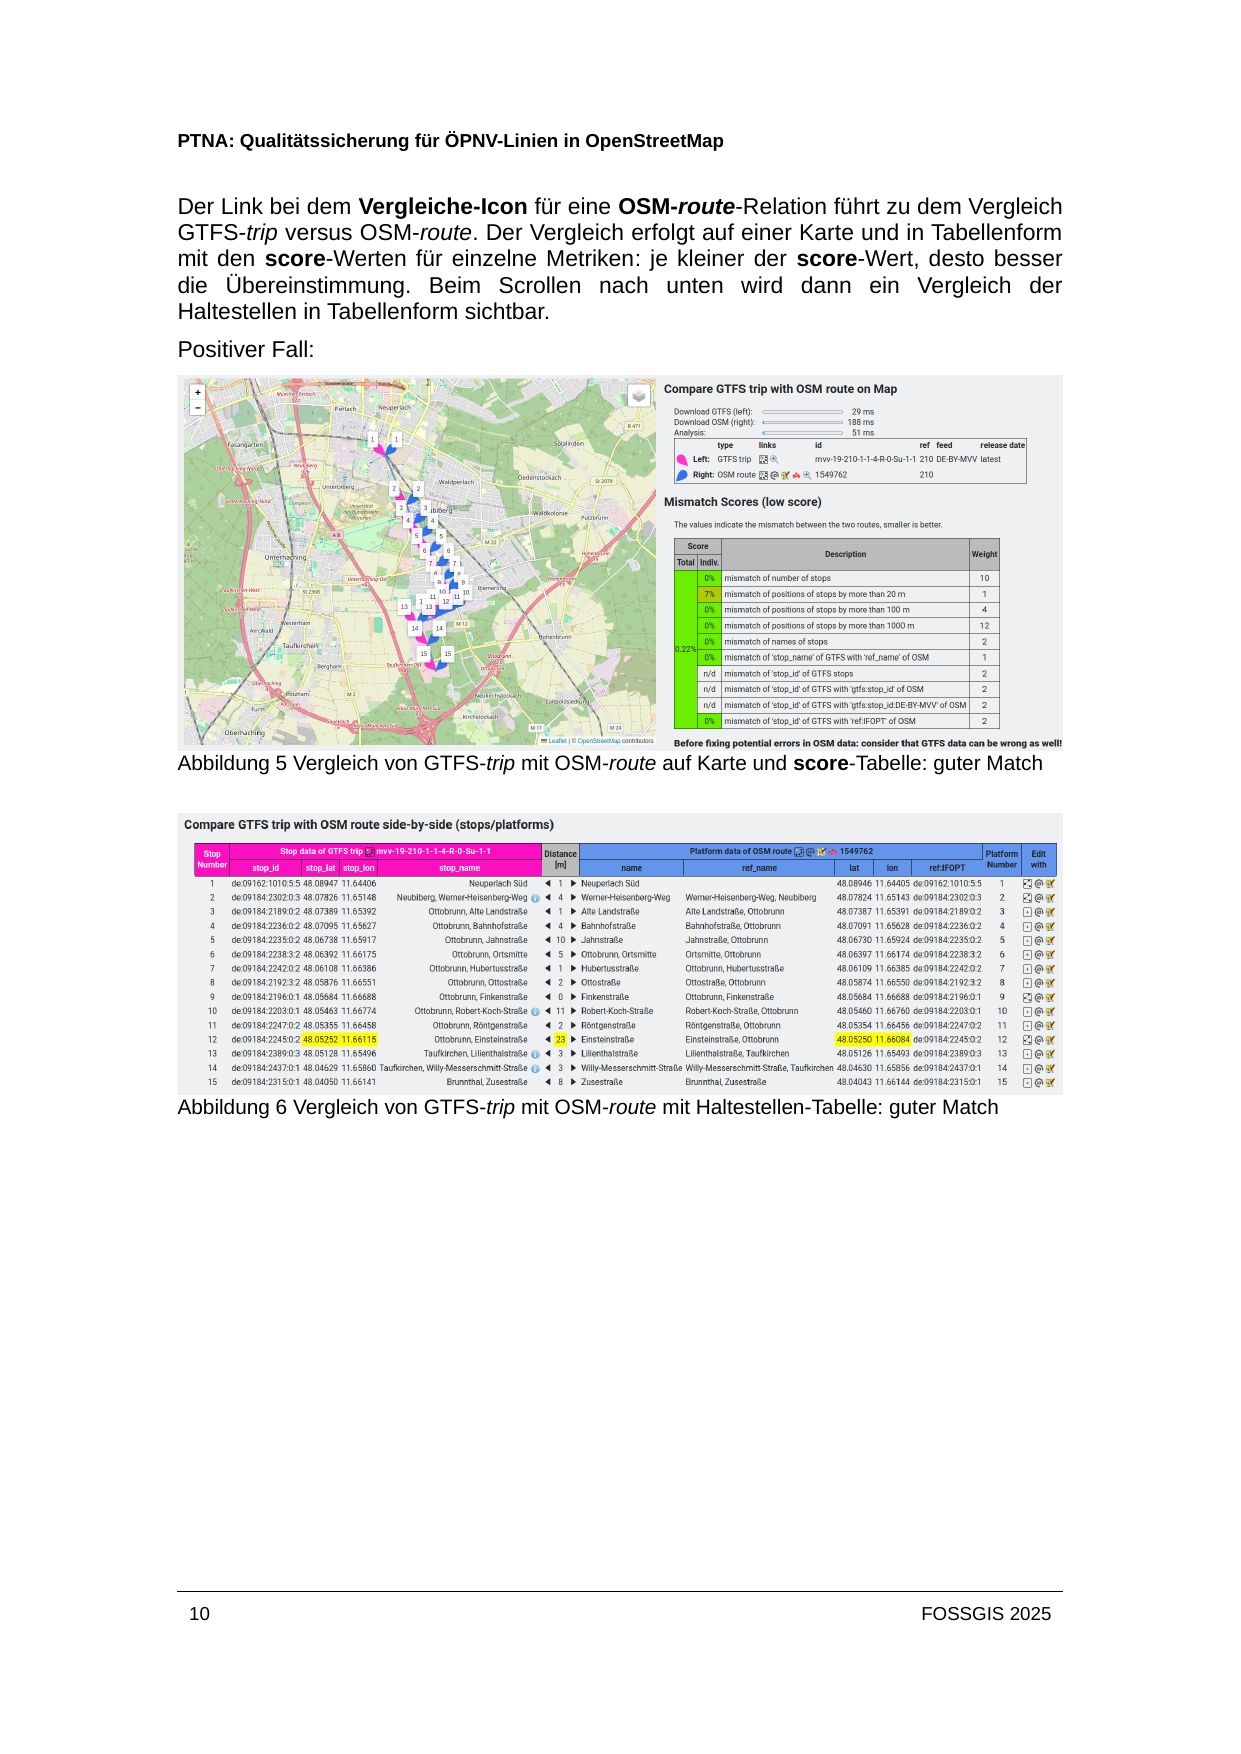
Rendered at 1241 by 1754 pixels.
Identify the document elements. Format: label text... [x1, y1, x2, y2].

text Abbildung 6 Vergleich von GTFS-trip mit OSM-route mit Haltestellen-Tabelle: guter Match [177, 1095, 1063, 1118]
text Der Link bei dem Vergleiche-Icon für eine OSM-route-Relation führt zu dem Vergleich GTFS-trip versus OSM-route. Der Vergleich erfolgt auf einer Karte und in Tabellenform mit den score-Werten für einzelne Metriken: je kleiner der score-Wert, desto besser die Übereinstimmung. Beim Scrollen nach unten wird dann ein Vergleich der Haltestellen in Tabellenform sichtbar. [177, 193, 1063, 324]
picture [177, 375, 1063, 751]
text Abbildung 5 Vergleich von GTFS-trip mit OSM-route auf Karte und score-Tabelle: guter Match [177, 751, 1063, 775]
picture [177, 813, 1063, 1095]
text Positiver Fall: [177, 336, 1063, 363]
